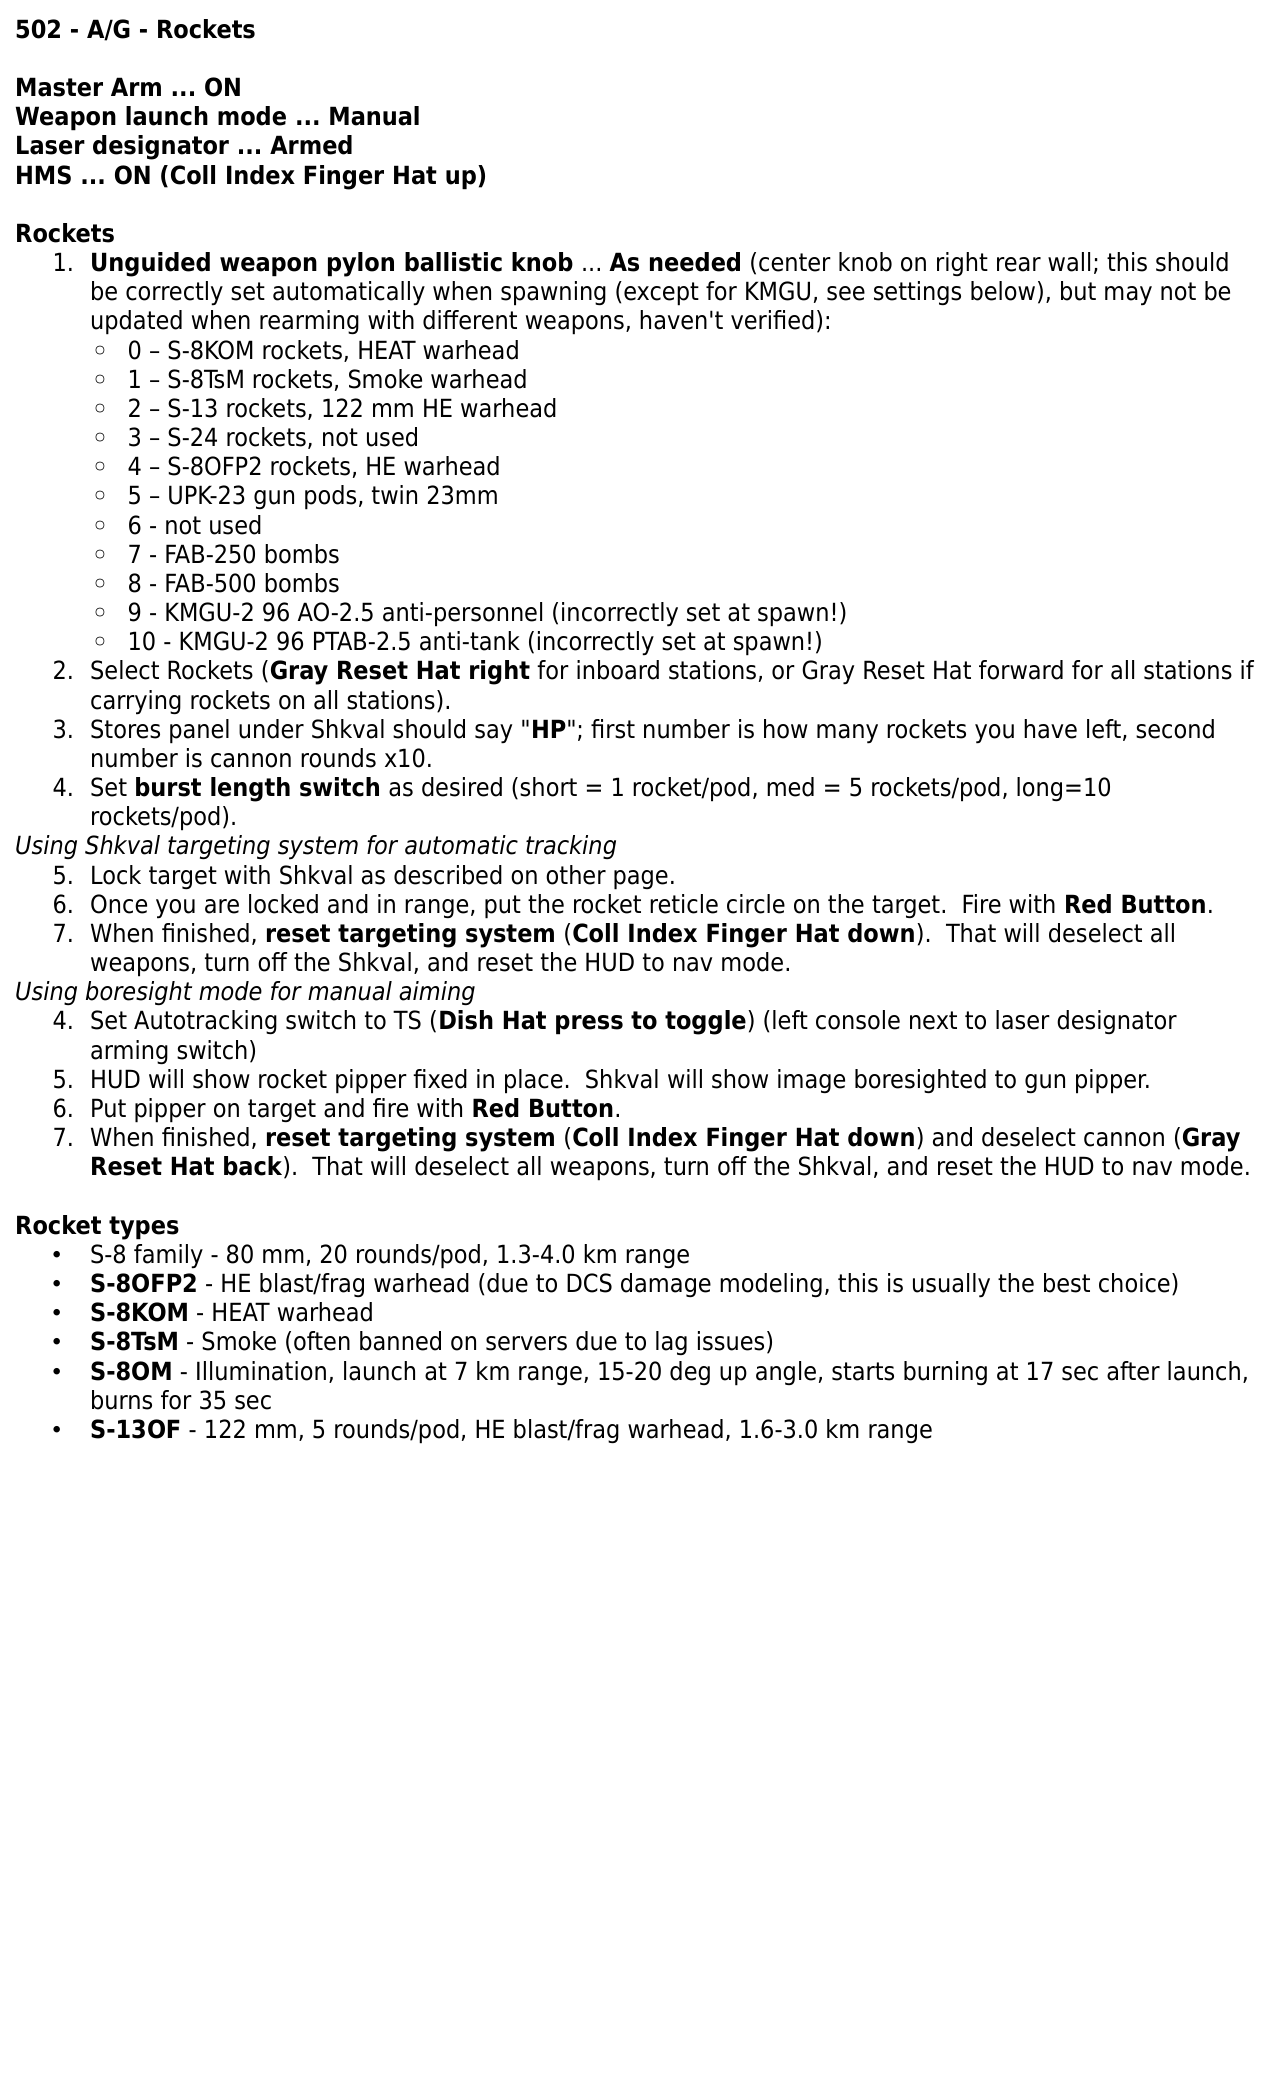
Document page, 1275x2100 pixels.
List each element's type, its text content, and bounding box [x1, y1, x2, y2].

list 2 – S-13 rockets, 122 mm HE warhead [90, 394, 1260, 423]
text Laser designator ... Armed [15, 132, 1260, 161]
list 6 - not used [90, 511, 1260, 540]
list Stores panel under Shkval should say "HP"; first number is how many rockets you have left, second number is cannon rounds x10. [52, 715, 1260, 773]
list Put pipper on target and fire with Red Button. [52, 1094, 1260, 1123]
list 5 – UPK-23 gun pods, twin 23mm [90, 482, 1260, 511]
list Select Rockets (Gray Reset Hat right for inboard stations, or Gray Reset Hat forward for all stations if carrying rockets on all stations). [52, 657, 1260, 715]
list 0 – S-8KOM rockets, HEAT warhead [90, 336, 1260, 365]
list Set burst length switch as desired (short = 1 rocket/pod, med = 5 rockets/pod, long=10 rockets/pod). [52, 773, 1260, 832]
text Using Shkval targeting system for automatic tracking [15, 832, 1260, 861]
list Unguided weapon pylon ballistic knob ... As needed (center knob on right rear wall; this should be correctly set automatically when spawning (except for KMGU, see settings below), but may not be updated when rearming with different weapons, haven't verified): [52, 248, 1260, 336]
list S-8OM - Illumination, launch at 7 km range, 15-20 deg up angle, starts burning at 17 sec after launch, burns for 35 sec [52, 1357, 1260, 1415]
list S-8TsM - Smoke (often banned on servers due to lag issues) [52, 1327, 1260, 1357]
list 7 - FAB-250 bombs [90, 540, 1260, 569]
list Set Autotracking switch to TS (Dish Hat press to toggle) (left console next to laser designator arming switch) [52, 1007, 1260, 1065]
list S-13OF - 122 mm, 5 rounds/pod, HE blast/frag warhead, 1.6-3.0 km range [52, 1415, 1260, 1444]
list 1 – S-8TsM rockets, Smoke warhead [90, 365, 1260, 394]
text Master Arm ... ON [15, 73, 1260, 102]
text 502 - A/G - Rockets [15, 15, 1260, 44]
text HMS ... ON (Coll Index Finger Hat up) [15, 161, 1260, 190]
list Lock target with Shkval as described on other page. [52, 861, 1260, 890]
list When finished, reset targeting system (Coll Index Finger Hat down). That will deselect all weapons, turn off the Shkval, and reset the HUD to nav mode. [52, 919, 1260, 977]
list 8 - FAB-500 bombs [90, 569, 1260, 598]
list Once you are locked and in range, put the rocket reticle circle on the target. Fire with Red Button. [52, 890, 1260, 919]
list S-8 family - 80 mm, 20 rounds/pod, 1.3-4.0 km range [52, 1240, 1260, 1269]
list 4 – S-8OFP2 rockets, HE warhead [90, 452, 1260, 482]
list 3 – S-24 rockets, not used [90, 423, 1260, 452]
list HUD will show rocket pipper fixed in place. Shkval will show image boresighted to gun pipper. [52, 1065, 1260, 1094]
list 9 - KMGU-2 96 AO-2.5 anti-personnel (incorrectly set at spawn!) [90, 598, 1260, 627]
list When finished, reset targeting system (Coll Index Finger Hat down) and deselect cannon (Gray Reset Hat back). That will deselect all weapons, turn off the Shkval, and reset the HUD to nav mode. [52, 1123, 1260, 1182]
text Rockets [15, 219, 1260, 248]
list S-8KOM - HEAT warhead [52, 1298, 1260, 1327]
text Rocket types [15, 1211, 1260, 1240]
text Using boresight mode for manual aiming [15, 977, 1260, 1007]
list S-8OFP2 - HE blast/frag warhead (due to DCS damage modeling, this is usually the best choice) [52, 1269, 1260, 1298]
text Weapon launch mode ... Manual [15, 102, 1260, 132]
list 10 - KMGU-2 96 PTAB-2.5 anti-tank (incorrectly set at spawn!) [90, 627, 1260, 657]
